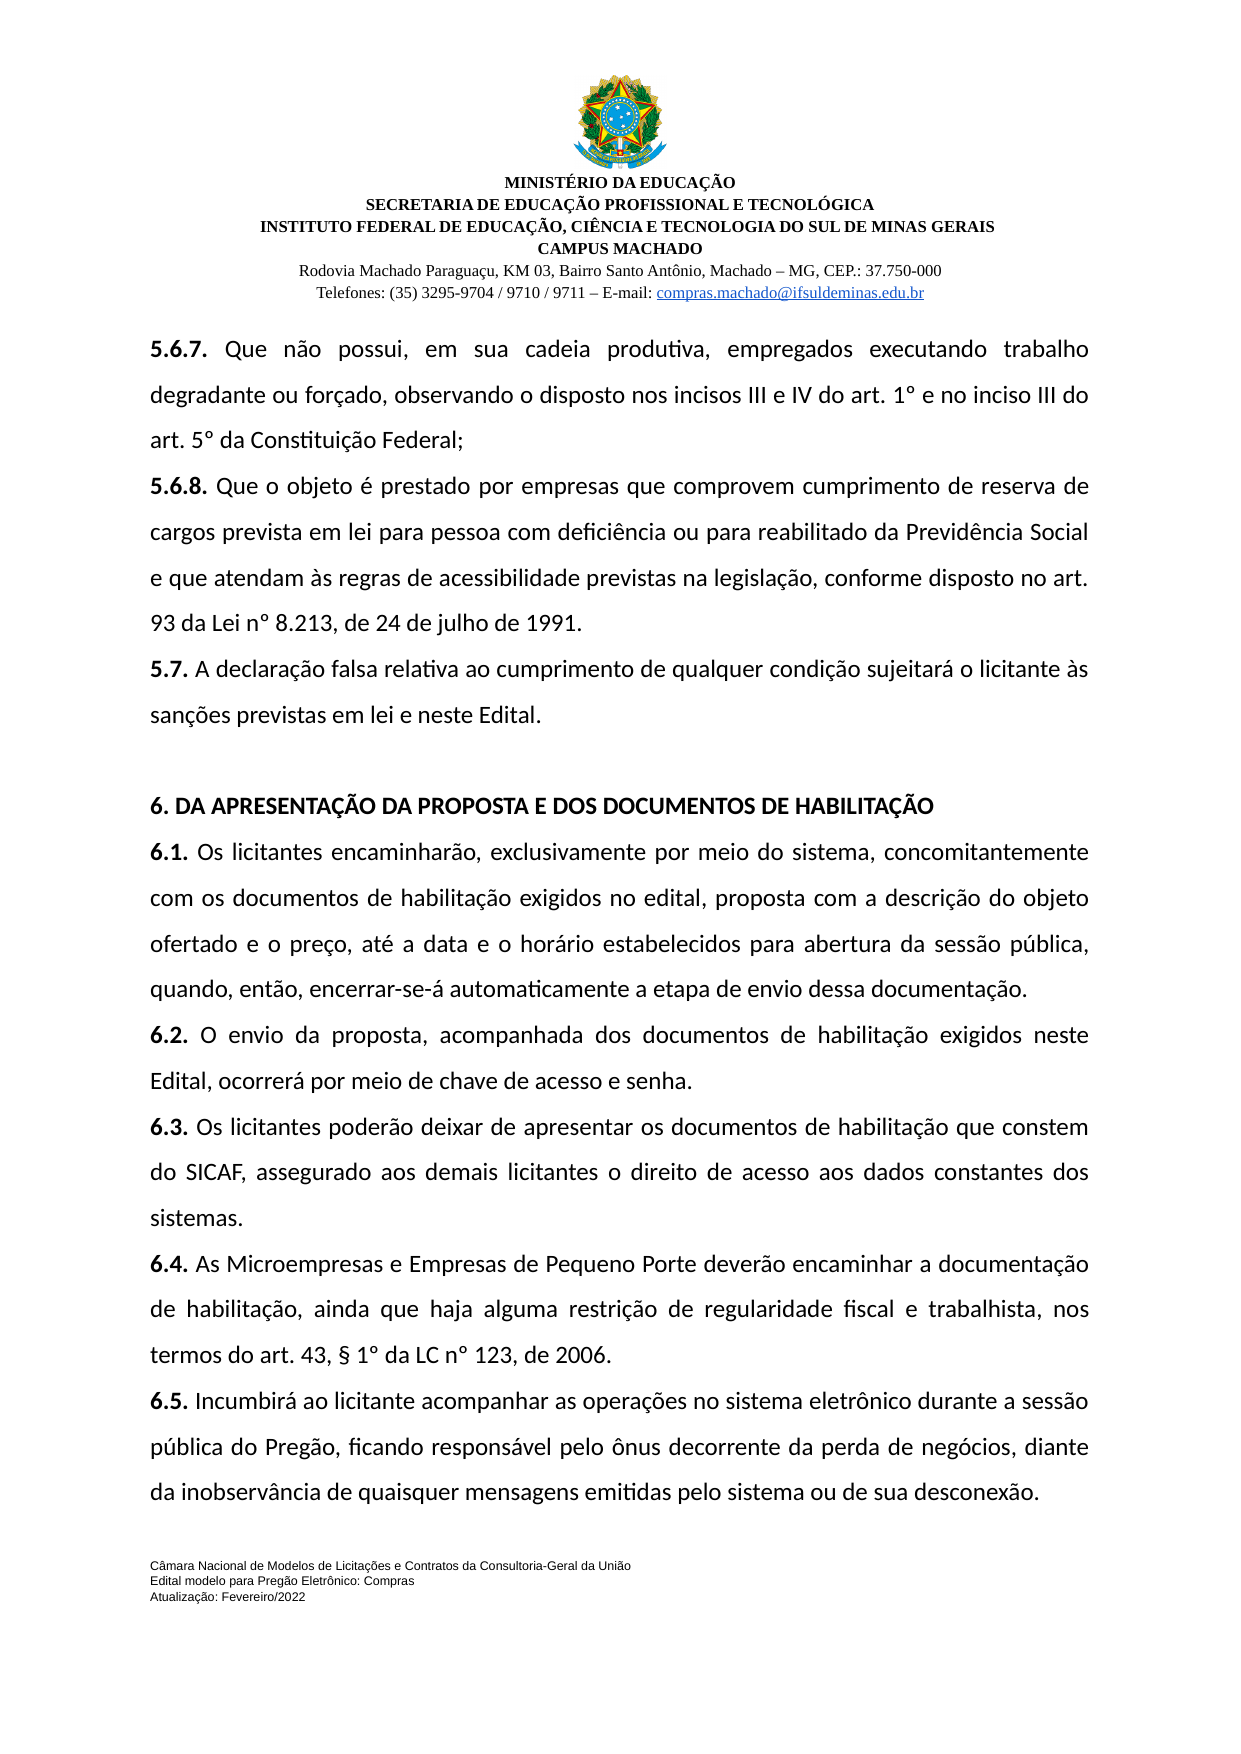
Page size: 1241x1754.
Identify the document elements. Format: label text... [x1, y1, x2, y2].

picture [613, 164, 628, 169]
text 6.4. As Microempresas e Empresas de Pequeno Porte deverão encaminhar a documentação de habilitação, ainda que haja alguma restrição de regularidade fiscal e trabalhista, nos termos do art. 43, § 1º da LC nº 123, de 2006. [150, 1248, 1090, 1370]
picture [573, 75, 667, 169]
text 6.2. O envio da proposta, acompanhada dos documentos de habilitação exigidos neste Edital, ocorrerá por meio de chave de acesso e senha. [150, 1019, 1090, 1095]
text 6.3. Os licitantes poderão deixar de apresentar os documentos de habilitação que constem do SICAF, assegurado aos demais licitantes o direito de acesso aos dados constantes dos sistemas. [150, 1111, 1090, 1233]
text 6.5. Incumbirá ao licitante acompanhar as operações no sistema eletrônico durante a sessão pública do Pregão, ficando responsável pelo ônus decorrente da perda de negócios, diante da inobservância de quaisquer mensagens emitidas pelo sistema ou de sua desconexão. [150, 1385, 1090, 1507]
picture [639, 150, 650, 156]
text 6. DA APRESENTAÇÃO DA PROPOSTA E DOS DOCUMENTOS DE HABILITAÇÃO [150, 791, 1090, 821]
text 6.1. Os licitantes encaminharão, exclusivamente por meio do sistema, concomitantemente com os documentos de habilitação exigidos no edital, proposta com a descrição do objeto ofertado e o preço, até a data e o horário estabelecidos para abertura da sessão pública, quando, então, encerrar-se-á automaticamente a etapa de envio dessa documentação. [150, 836, 1090, 1004]
text 5.6.8. Que o objeto é prestado por empresas que comprovem cumprimento de reserva de cargos prevista em lei para pessoa com deficiência ou para reabilitado da Previdência Social e que atendam às regras de acessibilidade previstas na legislação, conforme disposto no art. 93 da Lei nº 8.213, de 24 de julho de 1991. [150, 470, 1090, 638]
text 5.6.7. Que não possui, em sua cadeia produtiva, empregados executando trabalho degradante ou forçado, observando o disposto nos incisos III e IV do art. 1º e no inciso III do art. 5º da Constituição Federal; [150, 333, 1090, 455]
text 5.7. A declaração falsa relativa ao cumprimento de qualquer condição sujeitará o licitante às sanções previstas em lei e neste Edital. [150, 653, 1090, 729]
